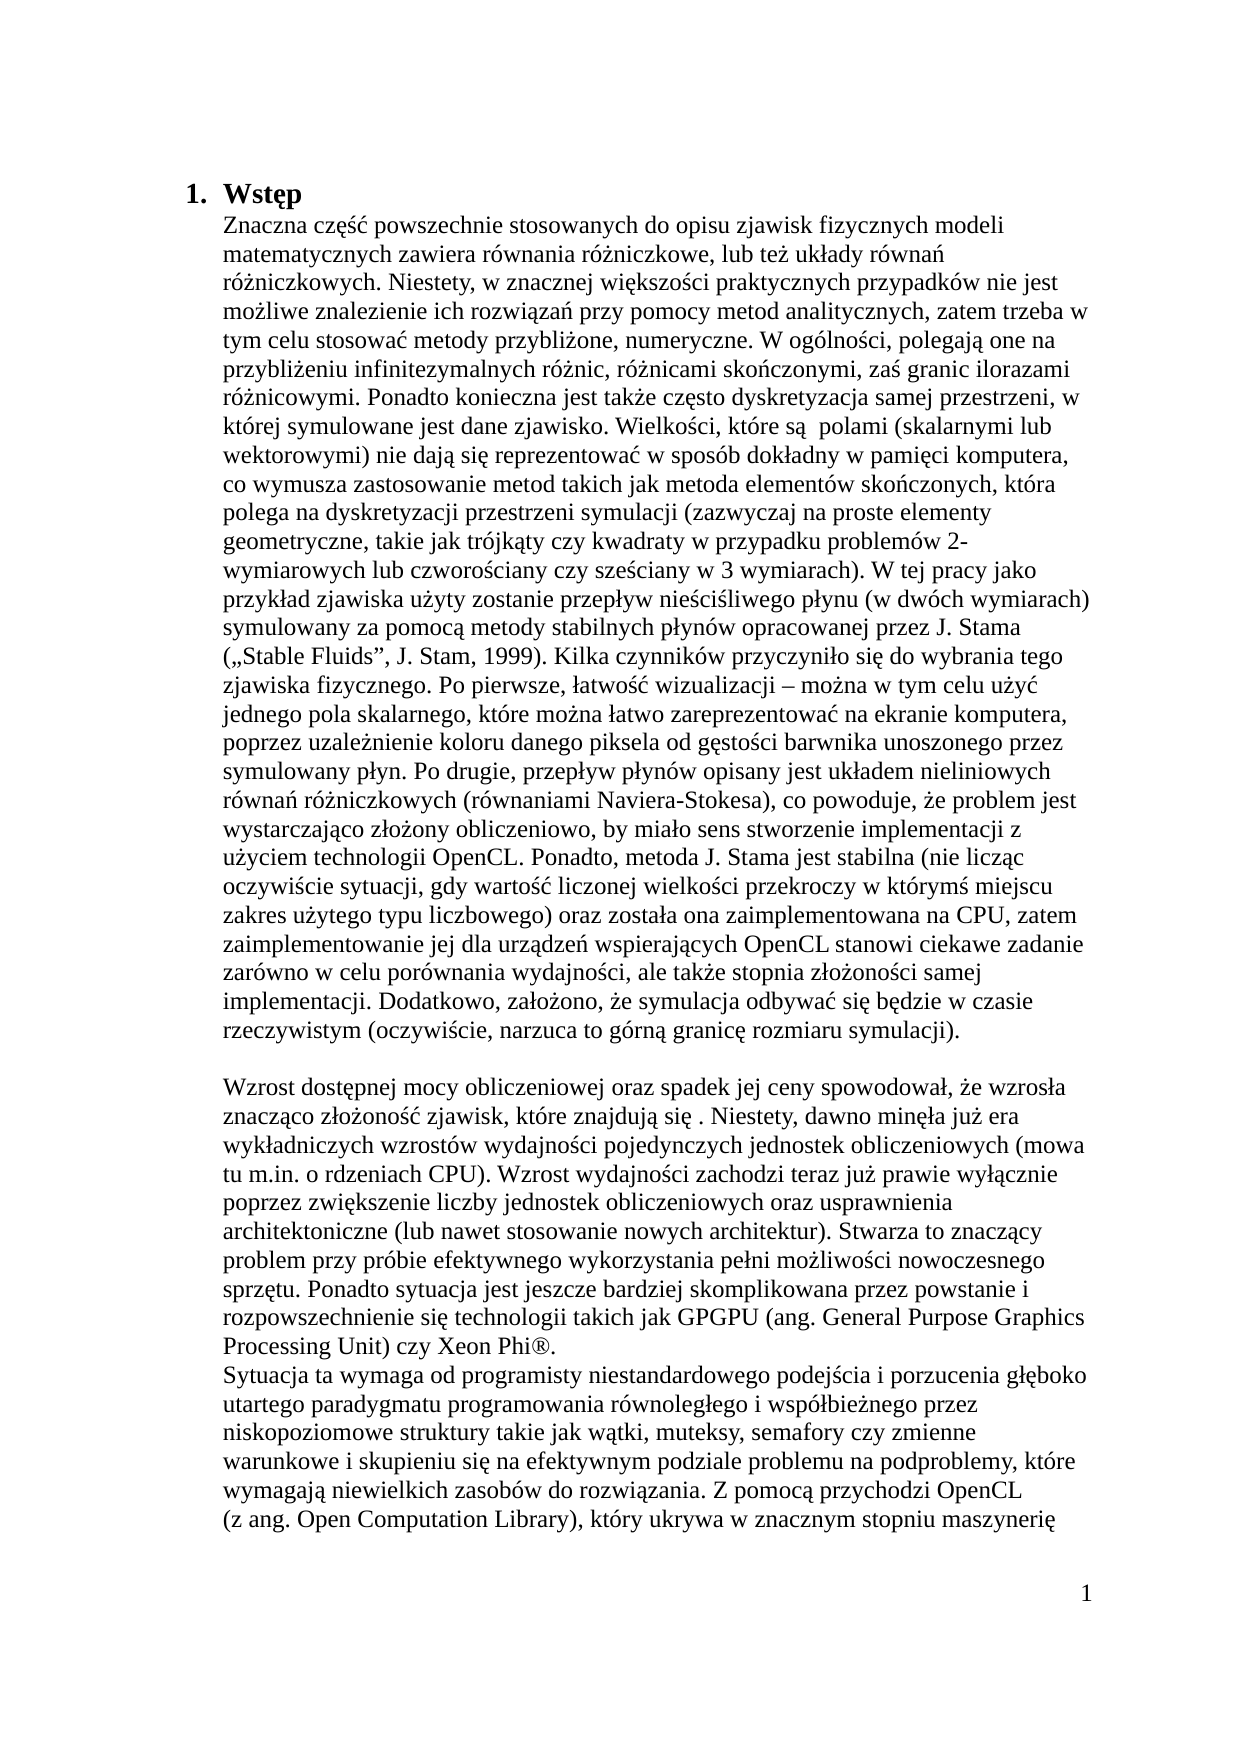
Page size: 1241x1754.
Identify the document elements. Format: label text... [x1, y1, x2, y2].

list Sytuacja ta wymaga od programisty niestandardowego podejścia i porzucenia głęboko utartego paradygmatu programowania równoległego i współbieżnego przez niskopoziomowe struktury takie jak wątki, muteksy, semafory czy zmienne warunkowe i skupieniu się na efektywnym podziale problemu na podproblemy, które wymagają niewielkich zasobów do rozwiązania. Z pomocą przychodzi OpenCL [185, 1360, 1093, 1504]
list (z ang. Open Computation Library), który ukrywa w znacznym stopniu maszynerię [185, 1504, 1093, 1532]
list Znaczna część powszechnie stosowanych do opisu zjawisk fizycznych modeli matematycznych zawiera równania różniczkowe, lub też układy równań różniczkowych. Niestety, w znacznej większości praktycznych przypadków nie jest możliwe znalezienie ich rozwiązań przy pomocy metod analitycznych, zatem trzeba w tym celu stosować metody przybliżone, numeryczne. W ogólności, polegają one na przybliżeniu infinitezymalnych różnic, różnicami skończonymi, zaś granic ilorazami różnicowymi. Ponadto konieczna jest także często dyskretyzacja samej przestrzeni, w której symulowane jest dane zjawisko. Wielkości, które są polami (skalarnymi lub wektorowymi) nie dają się reprezentować w sposób dokładny w pamięci komputera, co wymusza zastosowanie metod takich jak metoda elementów skończonych, która polega na dyskretyzacji przestrzeni symulacji (zazwyczaj na proste elementy geometryczne, takie jak trójkąty czy kwadraty w przypadku problemów 2-wymiarowych lub czworościany czy sześciany w 3 wymiarach). W tej pracy jako przykład zjawiska użyty zostanie przepływ nieściśliwego płynu (w dwóch wymiarach) symulowany za pomocą metody stabilnych płynów opracowanej przez J. Stama („Stable Fluids”, J. Stam, 1999). Kilka czynników przyczyniło się do wybrania tego zjawiska fizycznego. Po pierwsze, łatwość wizualizacji – można w tym celu użyć jednego pola skalarnego, które można łatwo zareprezentować na ekranie komputera, poprzez uzależnienie koloru danego piksela od gęstości barwnika unoszonego przez symulowany płyn. Po drugie, przepływ płynów opisany jest układem nieliniowych równań różniczkowych (równaniami Naviera-Stokesa), co powoduje, że problem jest wystarczająco złożony obliczeniowo, by miało sens stworzenie implementacji z użyciem technologii OpenCL. Ponadto, metoda J. Stama jest stabilna (nie licząc oczywiście sytuacji, gdy wartość liczonej wielkości przekroczy w którymś miejscu zakres użytego typu liczbowego) oraz została ona zaimplementowana na CPU, zatem zaimplementowanie jej dla urządzeń wspierających OpenCL stanowi ciekawe zadanie zarówno w celu porównania wydajności, ale także stopnia złożoności samej implementacji. Dodatkowo, założono, że symulacja odbywać się będzie w czasie rzeczywistym (oczywiście, narzuca to górną granicę rozmiaru symulacji). [185, 210, 1093, 1044]
list Wzrost dostępnej mocy obliczeniowej oraz spadek jej ceny spowodował, że wzrosła znacząco złożoność zjawisk, które znajdują się . Niestety, dawno minęła już era wykładniczych wzrostów wydajności pojedynczych jednostek obliczeniowych (mowa tu m.in. o rdzeniach CPU). Wzrost wydajności zachodzi teraz już prawie wyłącznie poprzez zwiększenie liczby jednostek obliczeniowych oraz usprawnienia architektoniczne (lub nawet stosowanie nowych architektur). Stwarza to znaczący problem przy próbie efektywnego wykorzystania pełni możliwości nowoczesnego sprzętu. Ponadto sytuacja jest jeszcze bardziej skomplikowana przez powstanie i rozpowszechnienie się technologii takich jak GPGPU (ang. General Purpose Graphics Processing Unit) czy Xeon Phi®. [185, 1072, 1093, 1360]
list Wstęp [185, 176, 1093, 210]
